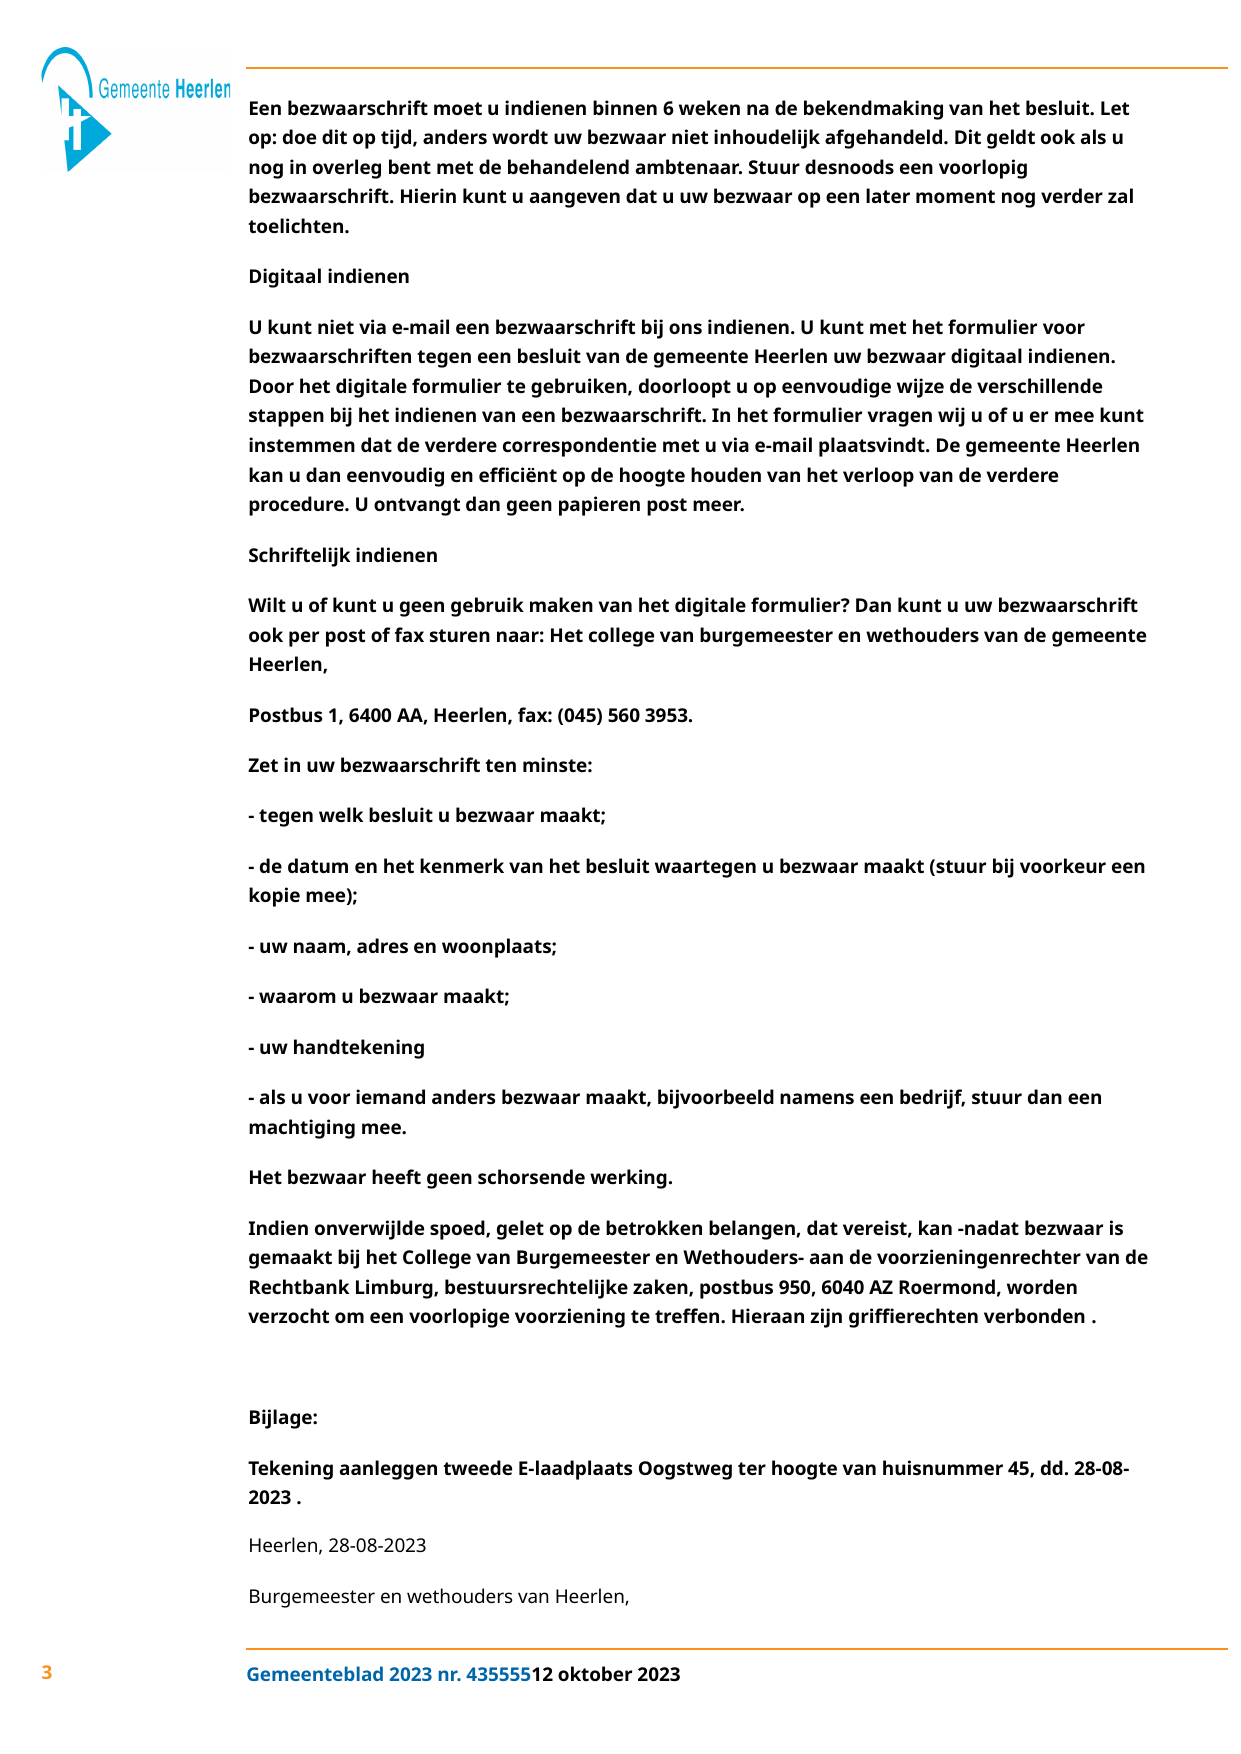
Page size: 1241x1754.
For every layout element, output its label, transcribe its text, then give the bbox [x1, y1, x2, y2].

text Schriftelijk indienen [248, 542, 1152, 568]
text Indien onverwijlde spoed, gelet op de betrokken belangen, dat vereist, kan -nadat bezwaar is gemaakt bij het College van Burgemeester en Wethouders- aan de voorzieningenrechter van de Rechtbank Limburg, bestuursrechtelijke zaken, postbus 950, 6040 AZ Roermond, worden verzocht om een voorlopige voorziening te treffen. Hieraan zijn griffierechten verbonden . [248, 1215, 1152, 1329]
text Postbus 1, 6400 AA, Heerlen, fax: (045) 560 3953. [248, 702, 1152, 728]
text - waarom u bezwaar maakt; [248, 983, 1152, 1009]
text Burgemeester en wethouders van Heerlen, [248, 1584, 1152, 1609]
text Zet in uw bezwaarschrift ten minste: [248, 752, 1152, 778]
text U kunt niet via e-mail een bezwaarschrift bij ons indienen. U kunt met het formulier voor bezwaarschriften tegen een besluit van de gemeente Heerlen uw bezwaar digitaal indienen. Door het digitale formulier te gebruiken, doorloopt u op eenvoudige wijze de verschillende stappen bij het indienen van een bezwaarschrift. In het formulier vragen wij u of u er mee kunt instemmen dat de verdere correspondentie met u via e-mail plaatsvindt. De gemeente Heerlen kan u dan eenvoudig en efficiënt op de hoogte houden van het verloop van de verdere procedure. U ontvangt dan geen papieren post meer. [248, 314, 1152, 517]
text Tekening aanleggen tweede E-laadplaats Oogstweg ter hoogte van huisnummer 45, dd. 28-08-2023 . [248, 1455, 1152, 1510]
text - tegen welk besluit u bezwaar maakt; [248, 803, 1152, 828]
picture [41, 47, 231, 172]
text - de datum en het kenmerk van het besluit waartegen u bezwaar maakt (stuur bij voorkeur een kopie mee); [248, 853, 1152, 908]
text Het bezwaar heeft geen schorsende werking. [248, 1164, 1152, 1190]
text - als u voor iemand anders bezwaar maakt, bijvoorbeeld namens een bedrijf, stuur dan een machtiging mee. [248, 1084, 1152, 1140]
text Heerlen, 28-08-2023 [248, 1532, 1152, 1558]
text Een bezwaarschrift moet u indienen binnen 6 weken na de bekendmaking van het besluit. Let op: doe dit op tijd, anders wordt uw bezwaar niet inhoudelijk afgehandeld. Dit geldt ook als u nog in overleg bent met de behandelend ambtenaar. Stuur desnoods een voorlopig bezwaarschrift. Hierin kunt u aangeven dat u uw bezwaar op een later moment nog verder zal toelichten. [248, 95, 1152, 239]
text - uw handtekening [248, 1034, 1152, 1060]
text Wilt u of kunt u geen gebruik maken van het digitale formulier? Dan kunt u uw bezwaarschrift ook per post of fax sturen naar: Het college van burgemeester en wethouders van de gemeente Heerlen, [248, 592, 1152, 677]
text Bijlage: [248, 1404, 1152, 1430]
picture [41, 47, 59, 70]
text Digitaal indienen [248, 263, 1152, 289]
text - uw naam, adres en woonplaats; [248, 933, 1152, 959]
